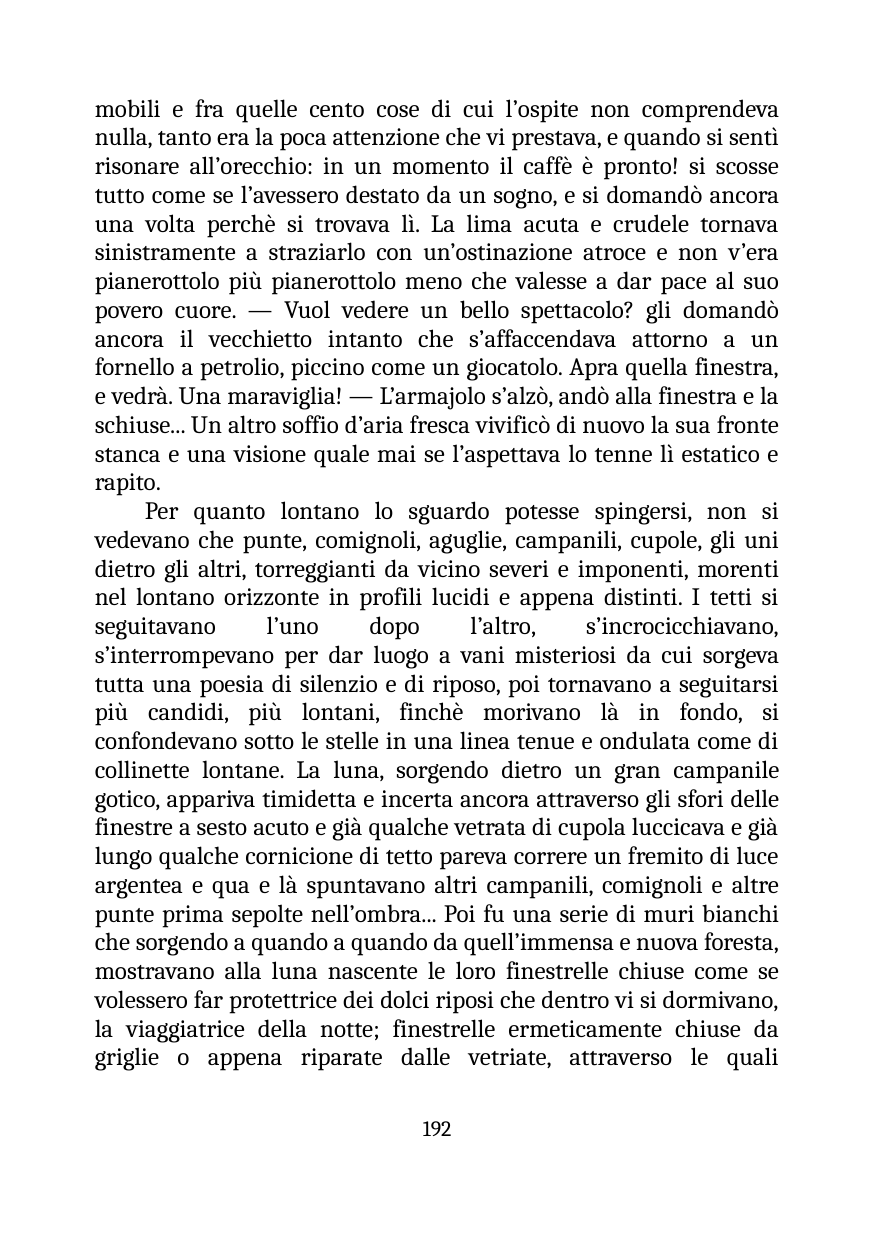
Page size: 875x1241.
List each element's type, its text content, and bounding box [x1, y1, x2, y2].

text mobili e fra quelle cento cose di cui l’ospite non comprendeva nulla, tanto era la poca attenzione che vi prestava, e quando si sentì risonare all’orecchio: in un momento il caffè è pronto! si scosse tutto come se l’avessero destato da un sogno, e si domandò ancora una volta perchè si trovava lì. La lima acuta e crudele tornava sinistramente a straziarlo con un’ostinazione atroce e non v’era pianerottolo più pianerottolo meno che valesse a dar pace al suo povero cuore. — Vuol vedere un bello spettacolo? gli domandò ancora il vecchietto intanto che s’affaccendava attorno a un fornello a petrolio, piccino come un giocatolo. Apra quella finestra, e vedrà. Una maraviglia! — L’armajolo s’alzò, andò alla finestra e la schiuse... Un altro soffio d’aria fresca vivificò di nuovo la sua fronte stanca e una visione quale mai se l’aspettava lo tenne lì estatico e rapito. [94, 94, 779, 497]
text Per quanto lontano lo sguardo potesse spingersi, non si vedevano che punte, comignoli, aguglie, campanili, cupole, gli uni dietro gli altri, torreggianti da vicino severi e imponenti, morenti nel lontano orizzonte in profili lucidi e appena distinti. I tetti si seguitavano l’uno dopo l’altro, s’incrocicchiavano, s’interrompevano per dar luogo a vani misteriosi da cui sorgeva tutta una poesia di silenzio e di riposo, poi tornavano a seguitarsi più candidi, più lontani, finchè morivano là in fondo, si confondevano sotto le stelle in una linea tenue e ondulata come di collinette lontane. La luna, sorgendo dietro un gran campanile gotico, appariva timidetta e incerta ancora attraverso gli sfori delle finestre a sesto acuto e già qualche vetrata di cupola luccicava e già lungo qualche cornicione di tetto pareva correre un fremito di luce argentea e qua e là spuntavano altri campanili, comignoli e altre punte prima sepolte nell’ombra... Poi fu una serie di muri bianchi che sorgendo a quando a quando da quell’immensa e nuova foresta, mostravano alla luna nascente le loro finestrelle chiuse come se volessero far protettrice dei dolci riposi che dentro vi si dormivano, la viaggiatrice della notte; finestrelle ermeticamente chiuse da griglie o appena riparate dalle vetriate, attraverso le quali [94, 497, 779, 1072]
